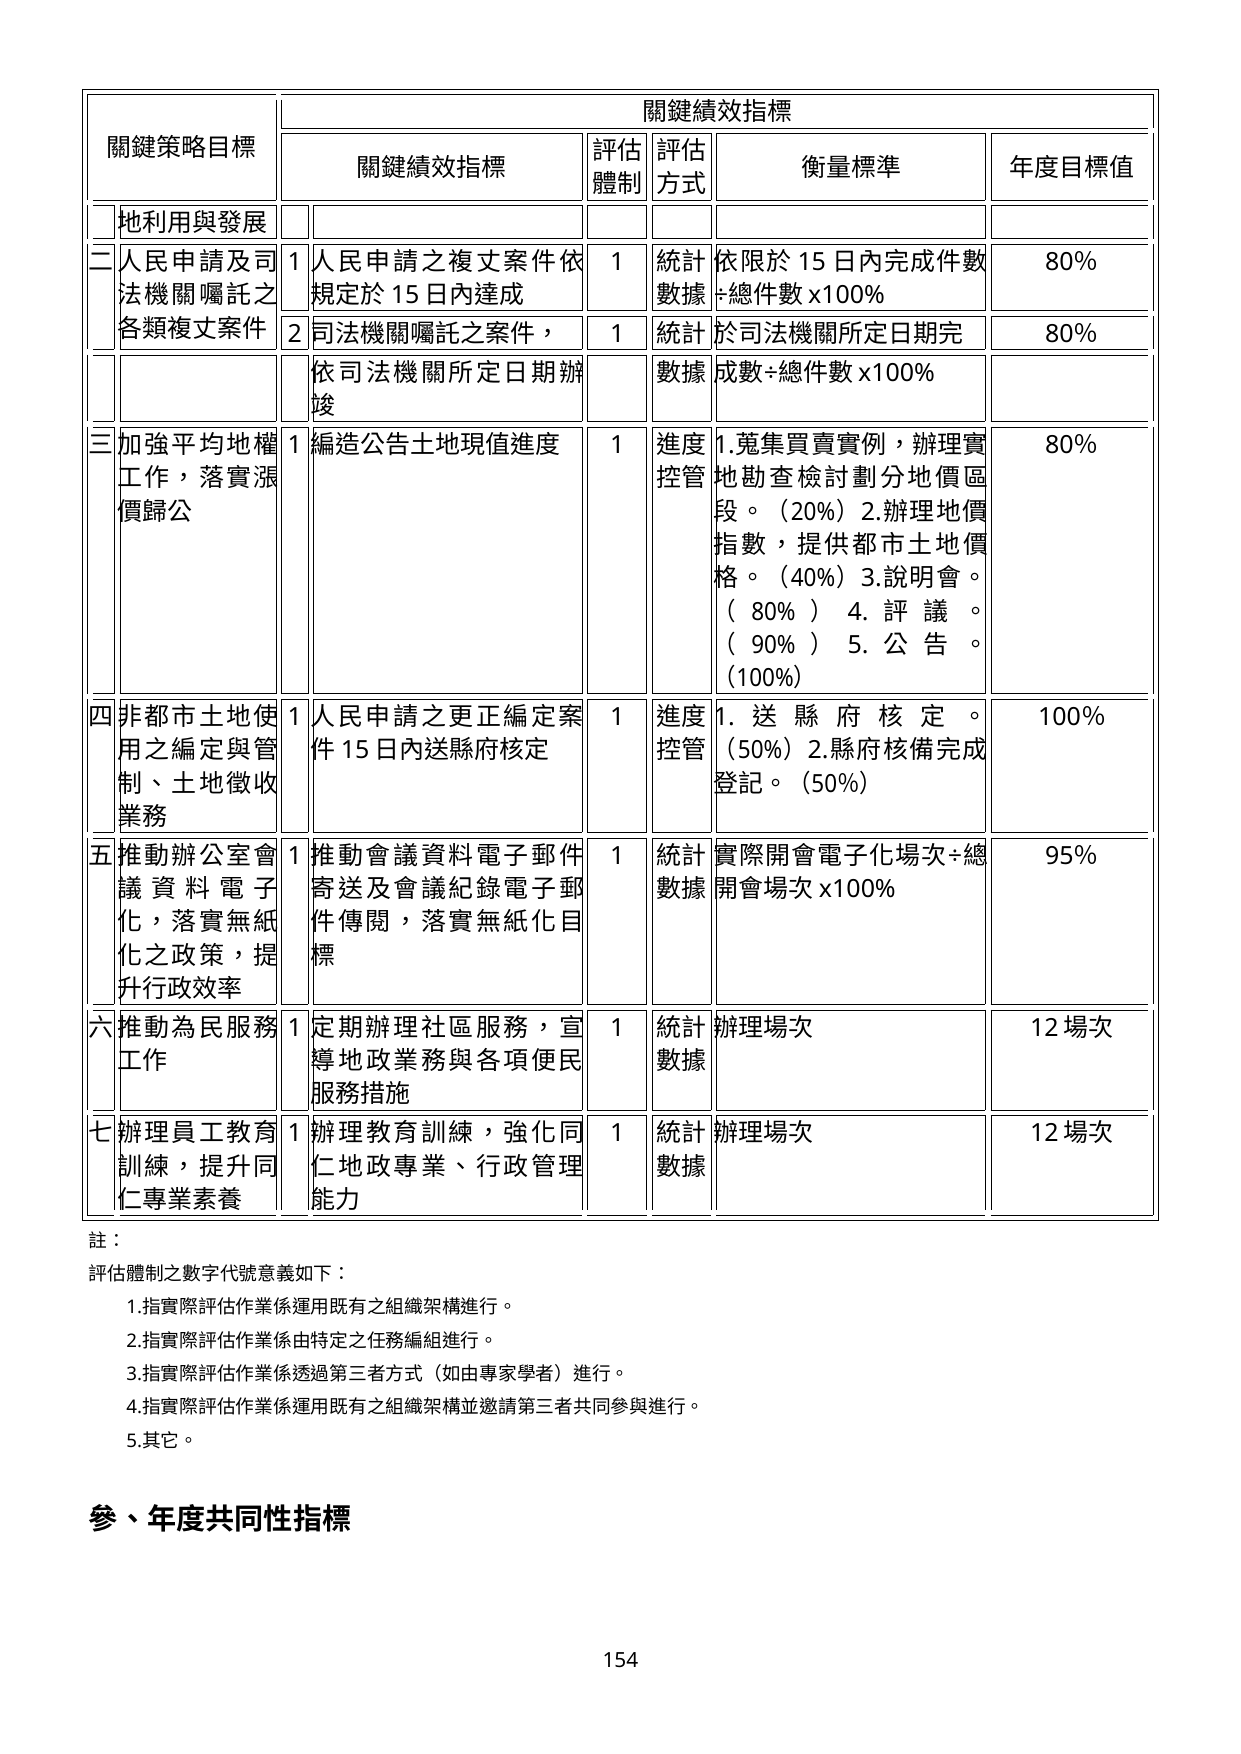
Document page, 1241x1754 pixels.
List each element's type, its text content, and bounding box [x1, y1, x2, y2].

table_cell 進度控管 [649, 421, 714, 693]
table_cell 1 [585, 832, 649, 1004]
table_cell 編造公告土地現值進度 [311, 421, 585, 693]
table_cell 推動辦公室會議資料電子化，落實無紙化之政策，提升行政效率 [117, 832, 278, 1004]
table_cell 三 [85, 421, 117, 693]
table_cell 人民申請之複丈案件依規定於15日內達成 [311, 238, 585, 310]
text 2.指實際評估作業係由特定之任務編組進行。 [89, 1320, 1152, 1354]
table_cell 1.蒐集買賣實例，辦理實地勘查檢討劃分地價區段。（20%）2.辦理地價指數，提供都市土地價格。（40%）3.說明會。（80%）4.評議。（90%）5.公告。（100%） [714, 421, 988, 693]
table_cell 司法機關囑託之案件， [311, 310, 585, 349]
table_cell 加強平均地權工作，落實漲價歸公 [117, 421, 278, 693]
table_cell [85, 349, 117, 421]
table_cell 統計 [649, 310, 714, 349]
table_cell 四 [85, 693, 117, 832]
table_cell 年度目標值 [988, 128, 1156, 199]
table_cell [588, 356, 646, 421]
table_cell [988, 349, 1156, 421]
table_cell 於司法機關所定日期完 [714, 310, 988, 349]
table_cell 95％ [988, 832, 1156, 1004]
table_cell 推動會議資料電子郵件寄送及會議紀錄電子郵件傳閱，落實無紙化目標 [311, 832, 585, 1004]
table_cell 辦理場次 [714, 1110, 988, 1215]
table_cell 統計數據 [649, 1004, 714, 1109]
table_cell 100％ [988, 693, 1156, 832]
table_cell 進度控管 [649, 693, 714, 832]
table_cell 12場次 [988, 1004, 1156, 1109]
table_cell 1 [585, 1004, 649, 1109]
table_cell [649, 200, 714, 238]
table_cell [85, 200, 117, 238]
table_cell [311, 200, 585, 238]
table_cell [585, 349, 649, 421]
table_cell 統計數據 [649, 1110, 714, 1215]
table_cell [278, 200, 311, 238]
table_cell [117, 349, 278, 421]
table_cell 1.送縣府核定。（50%）2.縣府核備完成登記。（50％） [714, 693, 988, 832]
table_cell 實際開會電子化場次÷總開會場次x100% [714, 832, 988, 1004]
table_header 關鍵績效指標 [278, 90, 1156, 127]
table_cell 80％ [988, 238, 1156, 310]
text 評估體制之數字代號意義如下： [89, 1254, 1152, 1287]
table_cell [282, 356, 308, 421]
table_cell 關鍵績效指標 [278, 128, 585, 199]
table_cell 人民申請及司法機關囑託之各類複丈案件 [117, 238, 278, 349]
table_cell 1 [278, 421, 311, 693]
table_cell 辦理場次 [714, 1004, 988, 1109]
table_cell 統計數據 [649, 832, 714, 1004]
table_cell 推動為民服務工作 [117, 1004, 278, 1109]
table_cell 非都市土地使用之編定與管制、土地徵收業務 [117, 693, 278, 832]
text 5.其它。 [89, 1420, 1152, 1454]
table_cell 定期辦理社區服務，宣導地政業務與各項便民服務措施 [311, 1004, 585, 1109]
table_cell [714, 200, 988, 238]
table_cell 1 [585, 238, 649, 310]
table_cell 統計數據 [649, 238, 714, 310]
table_cell 辦理教育訓練，強化同仁地政專業、行政管理能力 [311, 1110, 585, 1215]
table_cell 六 [85, 1004, 117, 1109]
table_cell 1 [278, 238, 311, 310]
table_cell 數據 [649, 349, 714, 421]
table_cell 辦理員工教育訓練，提升同仁專業素養 [117, 1110, 278, 1215]
table_cell 80％ [988, 310, 1156, 349]
table_cell 2 [278, 310, 311, 349]
table_cell 五 [85, 832, 117, 1004]
table_cell 1 [278, 832, 311, 1004]
table_cell 七 [85, 1110, 117, 1215]
table_cell [585, 200, 649, 238]
text 參、年度共同性指標 [89, 1496, 1152, 1537]
text 3.指實際評估作業係透過第三者方式（如由專家學者）進行。 [89, 1354, 1152, 1387]
text 1.指實際評估作業係運用既有之組織架構進行。 [89, 1287, 1152, 1320]
table_cell 1 [585, 310, 649, 349]
text 4.指實際評估作業係運用既有之組織架構並邀請第三者共同參與進行。 [89, 1387, 1152, 1420]
table_cell [988, 200, 1156, 238]
table_cell 評估 方式 [649, 129, 714, 199]
table_cell 評估 體制 [585, 129, 649, 199]
table_cell 1 [585, 1110, 649, 1215]
table_cell 1 [585, 693, 649, 832]
table_cell 人民申請之更正編定案件15日內送縣府核定 [311, 693, 585, 832]
table_header 關鍵策略目標 [85, 90, 278, 199]
table_cell 依限於15日內完成件數÷總件數x100% [714, 238, 988, 310]
table_cell [121, 356, 276, 421]
table_cell 1 [585, 421, 649, 693]
table_cell 成數÷總件數x100% [714, 349, 988, 421]
table_cell 二 [85, 238, 117, 349]
table_cell 1 [278, 1004, 311, 1109]
table_cell 80％ [988, 421, 1156, 693]
table_cell 12場次 [988, 1110, 1156, 1215]
table_cell 依司法機關所定日期辦竣 [311, 349, 585, 421]
table_cell 1 [278, 693, 311, 832]
table_cell 衡量標準 [714, 129, 988, 199]
table_cell 1 [278, 1110, 311, 1215]
table_cell [278, 349, 311, 421]
text 註： [89, 1221, 1152, 1254]
table_cell 地利用與發展 [117, 200, 278, 238]
